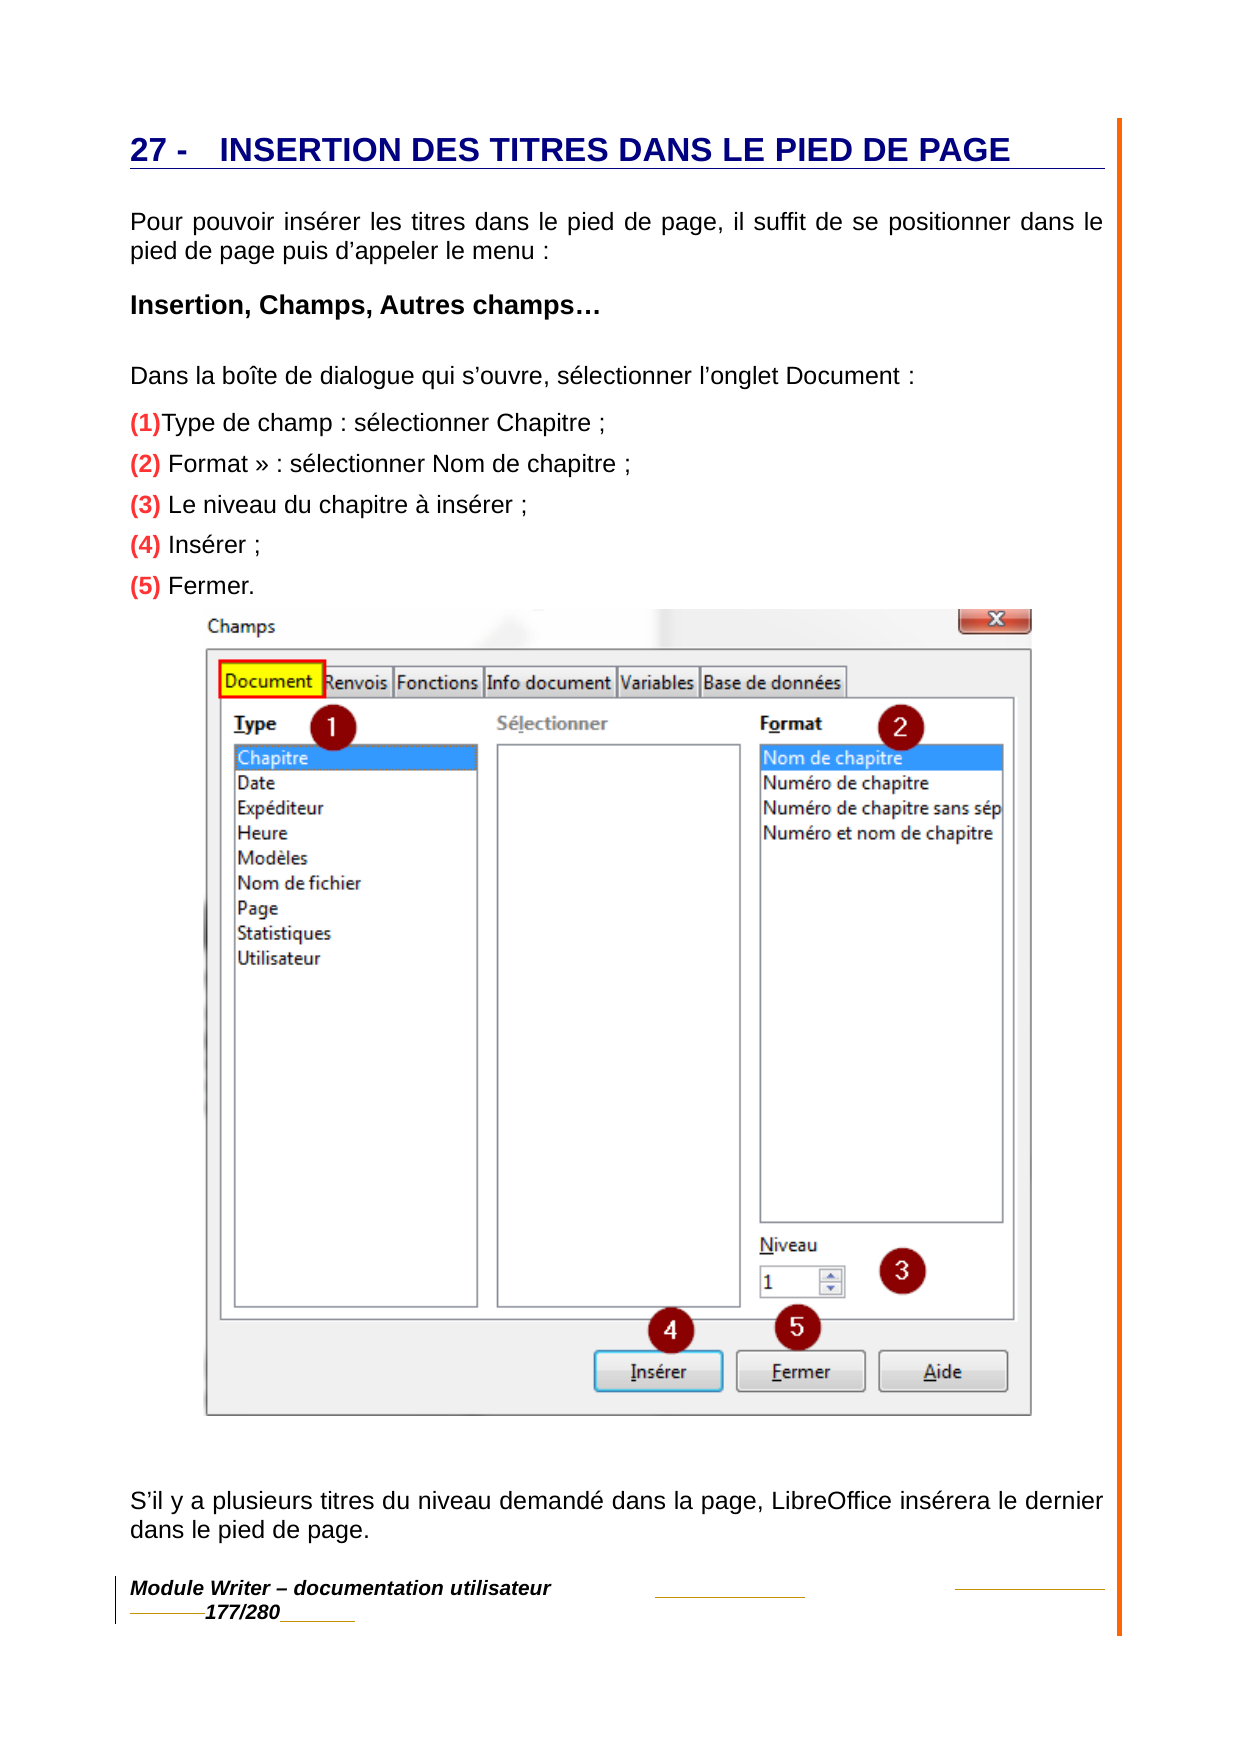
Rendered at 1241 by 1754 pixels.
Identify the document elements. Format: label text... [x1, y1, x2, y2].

text S’il y a plusieurs titres du niveau demandé dans la page, LibreOffice insérera le dernier dans le pied de page. [130, 1486, 1105, 1544]
picture [203, 609, 1032, 1416]
text (5) Fermer. [130, 571, 1105, 600]
text (3) Le niveau du chapitre à insérer ; [130, 489, 1105, 519]
text Pour pouvoir insérer les titres dans le pied de page, il suffit de se positionner dans le pied de page puis d’appeler le menu : [130, 207, 1105, 265]
text (1)Type de champ : sélectionner Chapitre ; [130, 408, 1105, 437]
text Insertion, Champs, Autres champs… [130, 289, 1105, 320]
text (2) Format » : sélectionner Nom de chapitre ; [130, 449, 1105, 478]
subtitle Insertion des titres dans le pied de page [130, 130, 1105, 168]
text (4) Insérer ; [130, 530, 1105, 559]
text Dans la boîte de dialogue qui s’ouvre, sélectionner l’onglet Document : [130, 361, 1105, 390]
